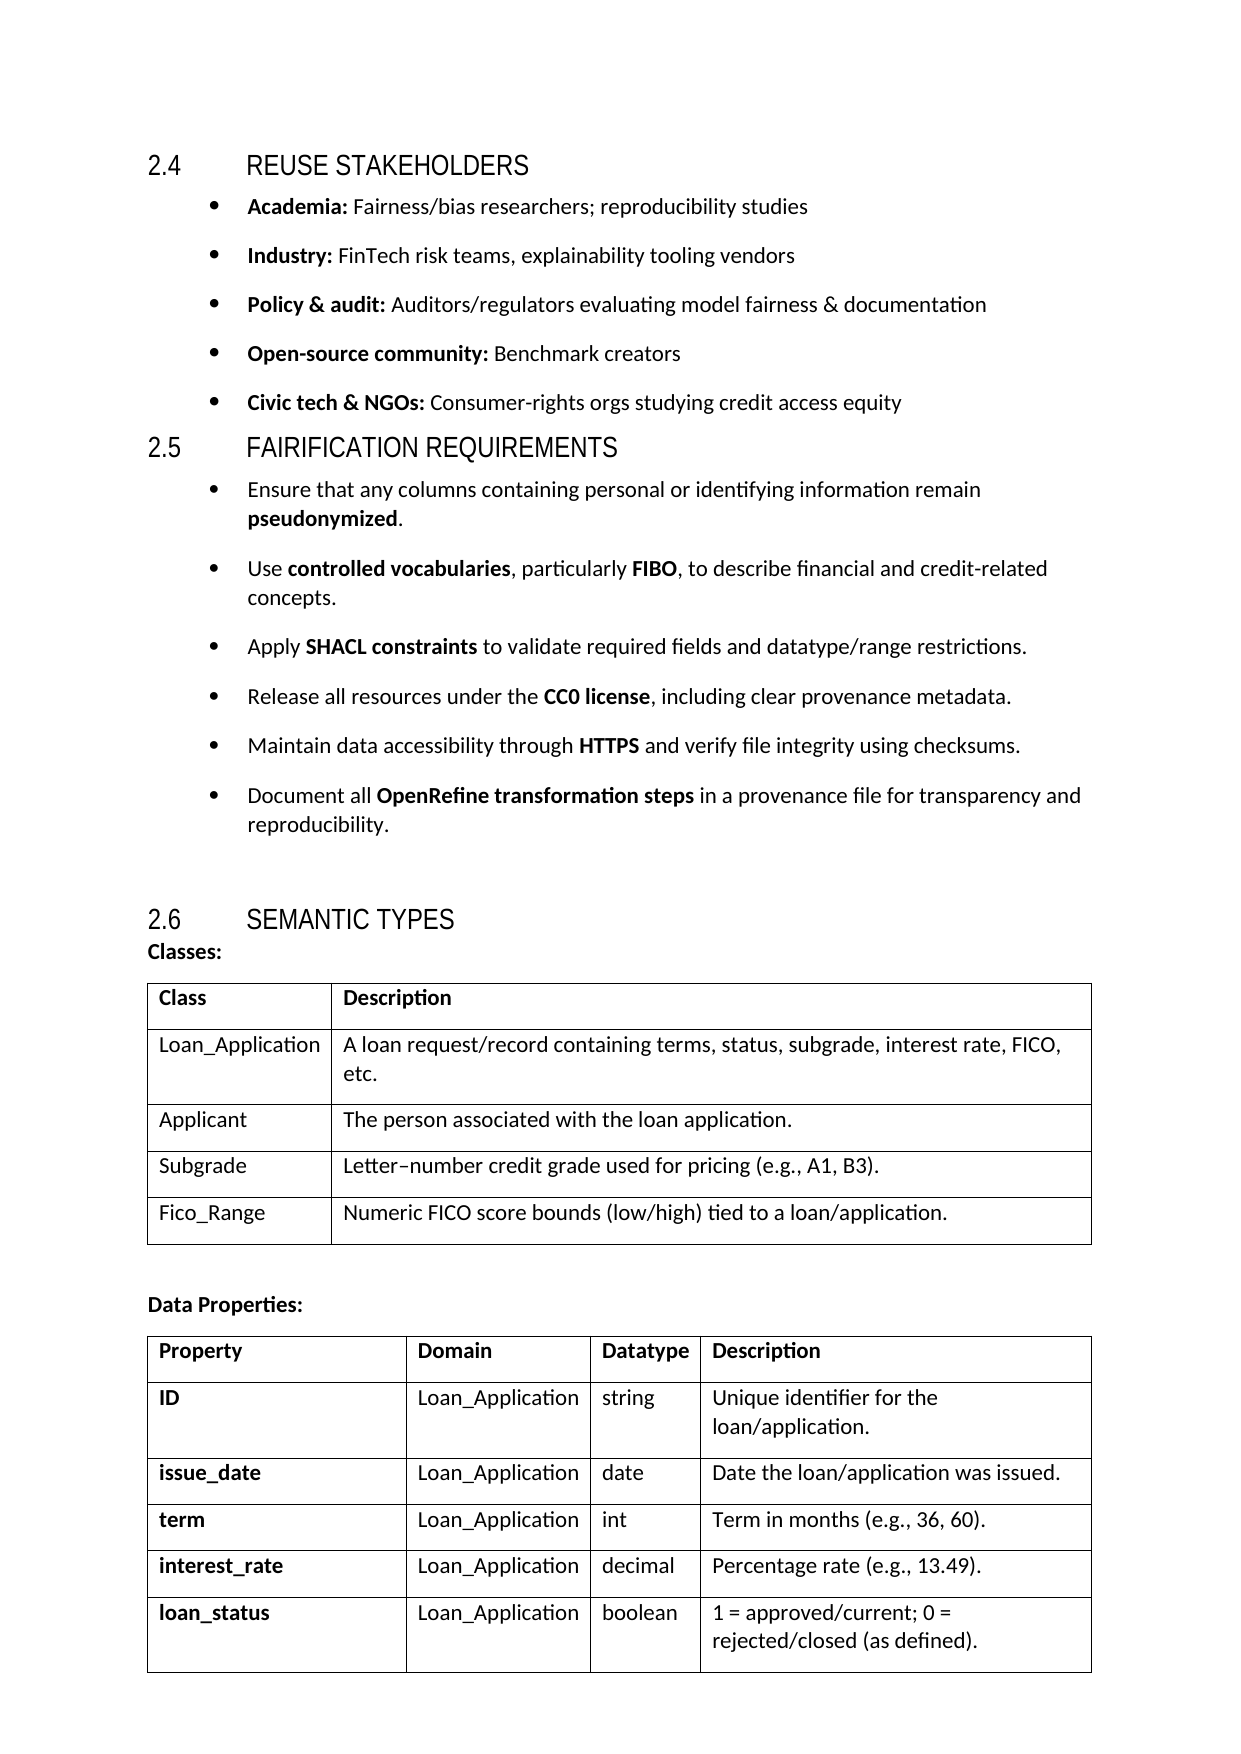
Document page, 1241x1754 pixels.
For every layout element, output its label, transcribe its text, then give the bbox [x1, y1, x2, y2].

table_cell interest_rate [148, 1551, 406, 1597]
table_cell term [148, 1505, 406, 1550]
list Use controlled vocabularies, particularly FIBO, to describe financial and credit-related concepts. [210, 554, 1093, 611]
table_cell Loan_Application [407, 1505, 590, 1550]
table_cell loan_status [148, 1598, 406, 1672]
list Ensure that any columns containing personal or identifying information remain pseudonymized. [210, 475, 1093, 532]
table_cell int [591, 1505, 700, 1550]
list Policy & audit: Auditors/regulators evaluating model fairness & documentation [210, 290, 1093, 318]
text Data Properties: [148, 1290, 1093, 1318]
table_cell decimal [591, 1551, 700, 1597]
table_cell Loan_Application [407, 1459, 590, 1504]
subtitle FAIRification requirements [148, 430, 1093, 464]
table_cell Date the loan/application was issued. [701, 1459, 1091, 1504]
table_cell Loan_Application [148, 1030, 331, 1104]
table_cell Loan_Application [407, 1598, 590, 1672]
table_cell boolean [591, 1598, 700, 1672]
list Industry: FinTech risk teams, explainability tooling vendors [210, 241, 1093, 269]
table_cell Fico_Range [148, 1198, 331, 1243]
list Maintain data accessibility through HTTPS and verify file integrity using checksums. [210, 732, 1093, 760]
list Document all OpenRefine transformation steps in a provenance file for transparency and reproducibility. [210, 781, 1093, 838]
table_header Description [701, 1337, 1091, 1382]
table_cell Unique identifier for the loan/application. [701, 1383, 1091, 1457]
list Apply SHACL constraints to validate required fields and datatype/range restrictions. [210, 632, 1093, 660]
table_cell issue_date [148, 1459, 406, 1504]
table_cell 1 = approved/current; 0 = rejected/closed (as defined). [701, 1598, 1091, 1672]
table_cell date [591, 1459, 700, 1504]
table_cell Loan_Application [407, 1551, 590, 1597]
list Academia: Fairness/bias researchers; reproducibility studies [210, 192, 1093, 220]
subtitle Reuse stakeholders [148, 148, 1093, 181]
table_cell ID [148, 1383, 406, 1457]
table_cell Term in months (e.g., 36, 60). [701, 1505, 1091, 1550]
table_cell Loan_Application [407, 1383, 590, 1457]
list Open-source community: Benchmark creators [210, 339, 1093, 367]
subtitle Semantic types [148, 902, 1093, 936]
list Civic tech & NGOs: Consumer-rights orgs studying credit access equity [210, 388, 1093, 416]
table_cell Subgrade [148, 1152, 331, 1197]
table_cell Letter–number credit grade used for pricing (e.g., A1, B3). [332, 1152, 1091, 1197]
table_header Domain [407, 1337, 590, 1382]
table_cell Applicant [148, 1105, 331, 1151]
text Classes: [148, 937, 1093, 965]
table_header Class [148, 984, 331, 1029]
table_cell string [591, 1383, 700, 1457]
table_cell Numeric FICO score bounds (low/high) tied to a loan/application. [332, 1198, 1091, 1243]
table_header Property [148, 1337, 406, 1382]
table_cell The person associated with the loan application. [332, 1105, 1091, 1151]
table_header Description [332, 984, 1091, 1029]
list Release all resources under the CC0 license, including clear provenance metadata. [210, 682, 1093, 710]
table_cell A loan request/record containing terms, status, subgrade, interest rate, FICO, etc. [332, 1030, 1091, 1104]
table_cell Percentage rate (e.g., 13.49). [701, 1551, 1091, 1597]
table_header Datatype [591, 1337, 700, 1382]
